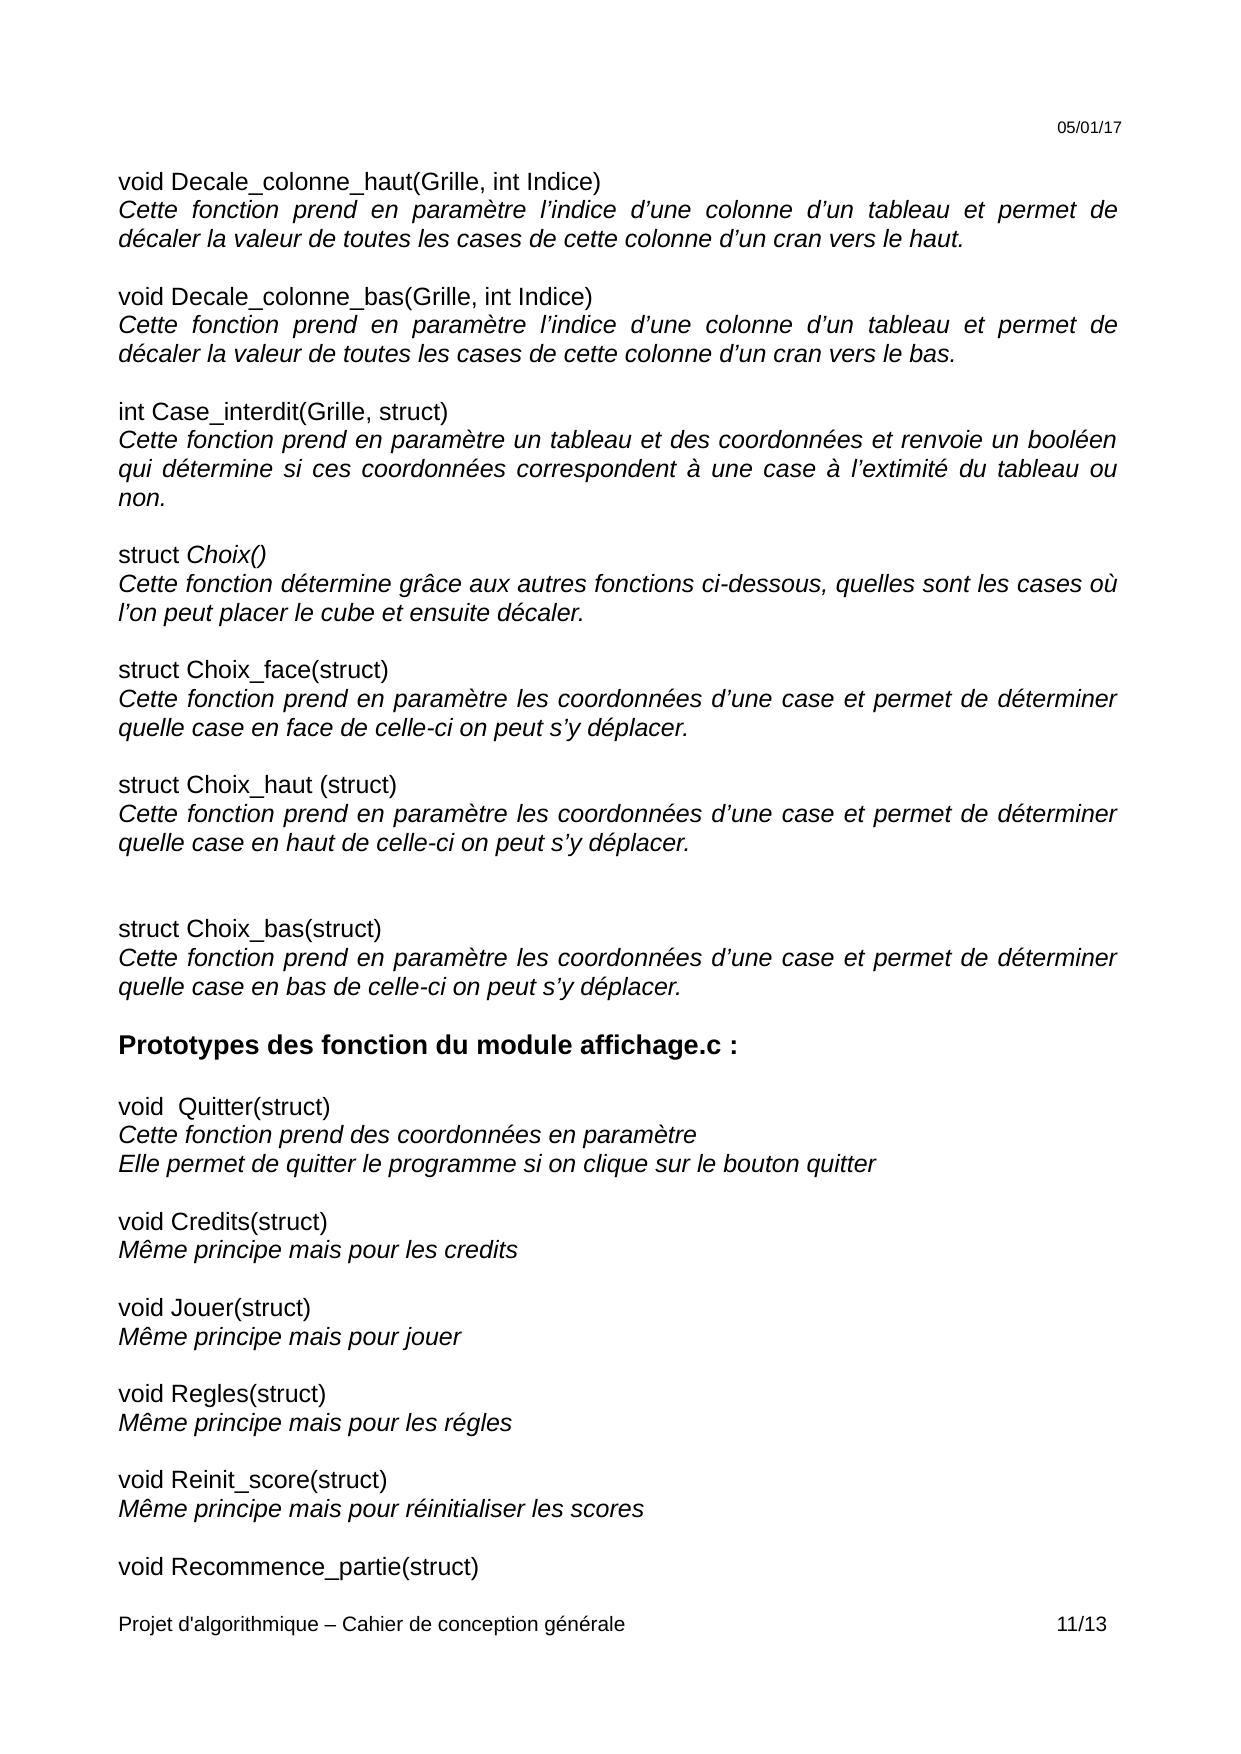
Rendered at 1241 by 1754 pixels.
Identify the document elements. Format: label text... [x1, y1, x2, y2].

text Cette fonction détermine grâce aux autres fonctions ci-dessous, quelles sont les cases où l’on peut placer le cube et ensuite décaler. [118, 569, 1122, 627]
text void Recommence_partie(struct) [118, 1552, 1122, 1581]
text int Case_interdit(Grille, struct) [118, 397, 1122, 426]
text struct Choix_haut (struct) [118, 771, 1122, 799]
text Cette fonction prend en paramètre l’indice d’une colonne d’un tableau et permet de décaler la valeur de toutes les cases de cette colonne d’un cran vers le haut. [118, 196, 1122, 253]
text void Reinit_score(struct) [118, 1466, 1122, 1494]
text void Quitter(struct) [118, 1092, 1122, 1121]
text Même principe mais pour réinitialiser les scores [118, 1494, 1122, 1523]
text Même principe mais pour jouer [118, 1322, 1122, 1351]
text struct Choix_face(struct) [118, 656, 1122, 684]
text struct Choix_bas(struct) [118, 914, 1122, 943]
text Cette fonction prend des coordonnées en paramètre [118, 1121, 1122, 1149]
text Cette fonction prend en paramètre les coordonnées d’une case et permet de déterminer quelle case en bas de celle-ci on peut s’y déplacer. [118, 943, 1122, 1001]
text Même principe mais pour les régles [118, 1408, 1122, 1437]
text Cette fonction prend en paramètre les coordonnées d’une case et permet de déterminer quelle case en face de celle-ci on peut s’y déplacer. [118, 684, 1122, 742]
text Cette fonction prend en paramètre les coordonnées d’une case et permet de déterminer quelle case en haut de celle-ci on peut s’y déplacer. [118, 799, 1122, 857]
text Cette fonction prend en paramètre l’indice d’une colonne d’un tableau et permet de décaler la valeur de toutes les cases de cette colonne d’un cran vers le bas. [118, 311, 1122, 368]
text Prototypes des fonction du module affichage.c : [118, 1029, 1122, 1061]
text Même principe mais pour les credits [118, 1236, 1122, 1264]
text void Jouer(struct) [118, 1293, 1122, 1322]
text struct Choix() [118, 541, 1122, 569]
text void Decale_colonne_bas(Grille, int Indice) [118, 282, 1122, 311]
text Cette fonction prend en paramètre un tableau et des coordonnées et renvoie un booléen qui détermine si ces coordonnées correspondent à une case à l’extimité du tableau ou non. [118, 426, 1122, 512]
text void Credits(struct) [118, 1207, 1122, 1236]
text void Decale_colonne_haut(Grille, int Indice) [118, 167, 1122, 196]
text void Regles(struct) [118, 1379, 1122, 1408]
text Elle permet de quitter le programme si on clique sur le bouton quitter [118, 1149, 1122, 1178]
